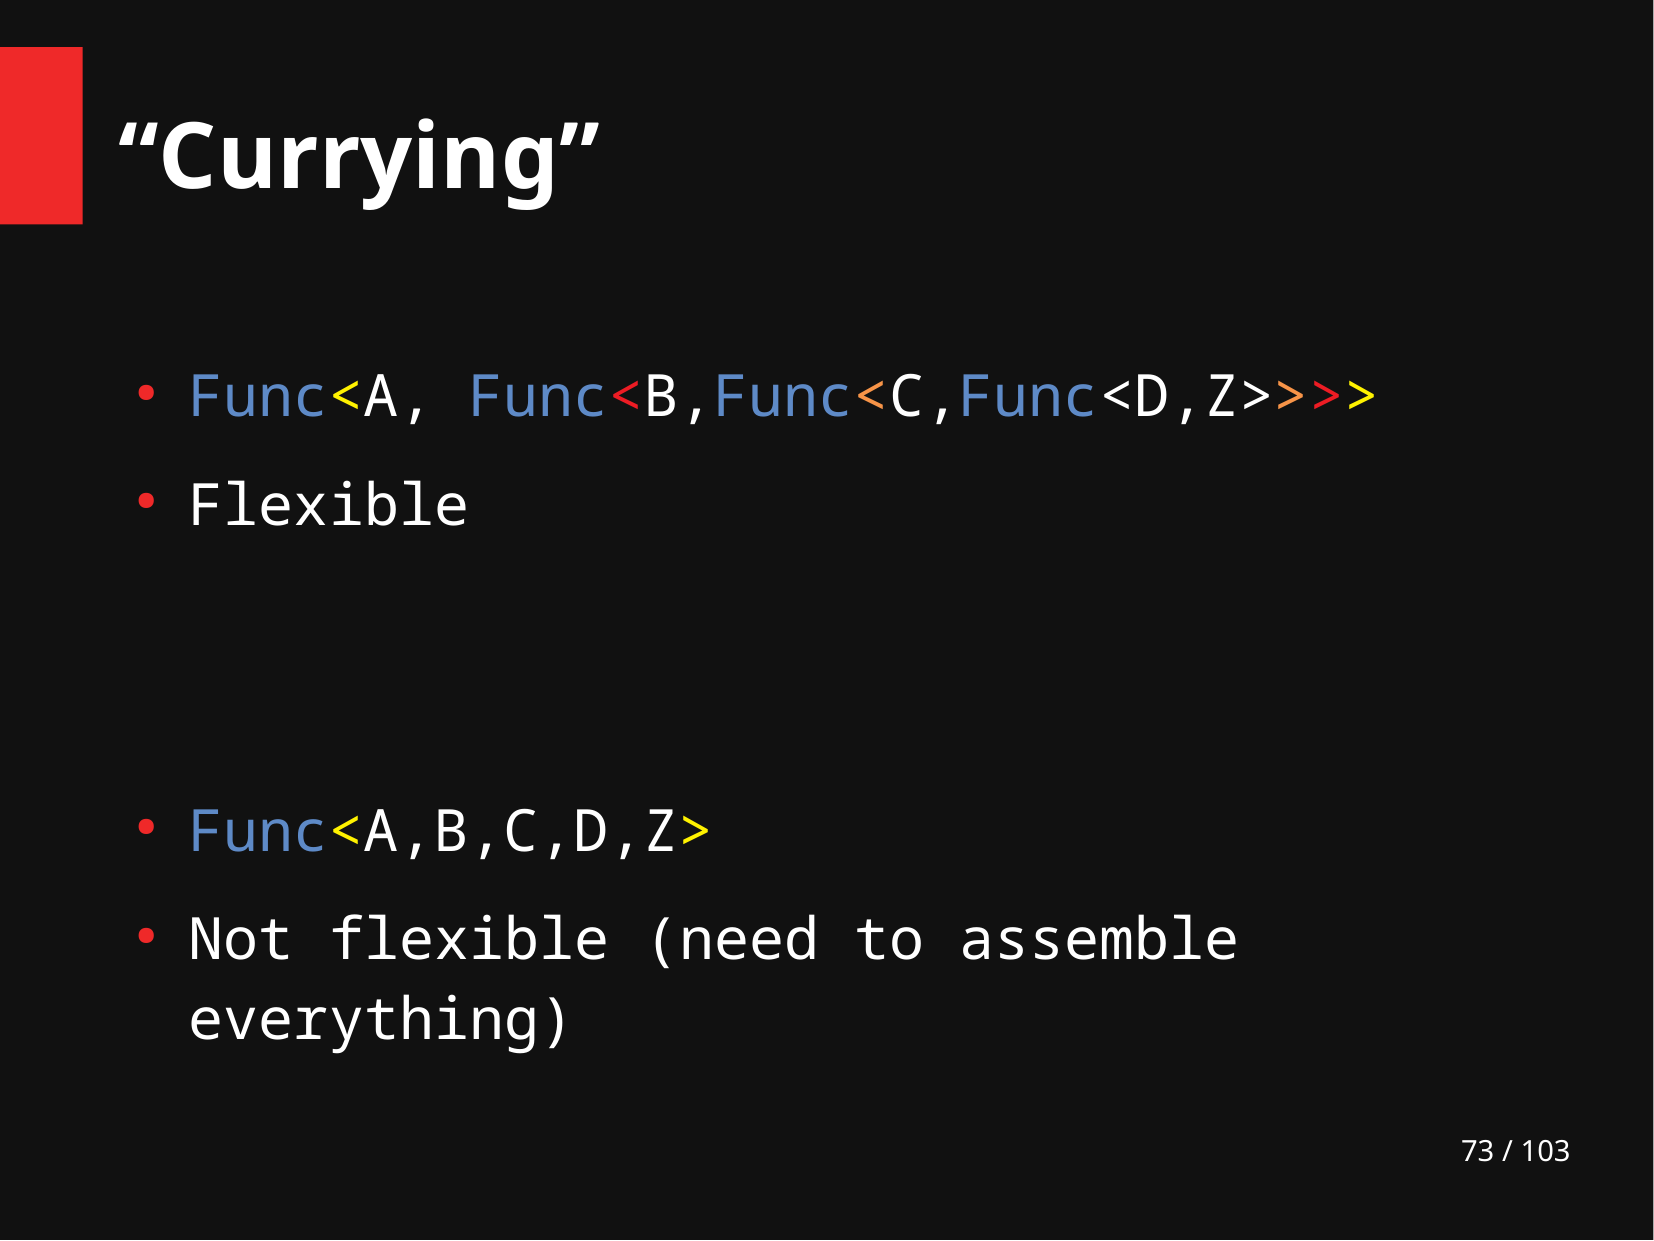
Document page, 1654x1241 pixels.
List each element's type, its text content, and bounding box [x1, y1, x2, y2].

list Func<A, Func<B,Func<C,Func<D,Z>>>> Flexible Func<A,B,C,D,Z> Not flexible (need to assemble everything) [118, 354, 1536, 1074]
title “Currying” [118, 49, 1571, 257]
